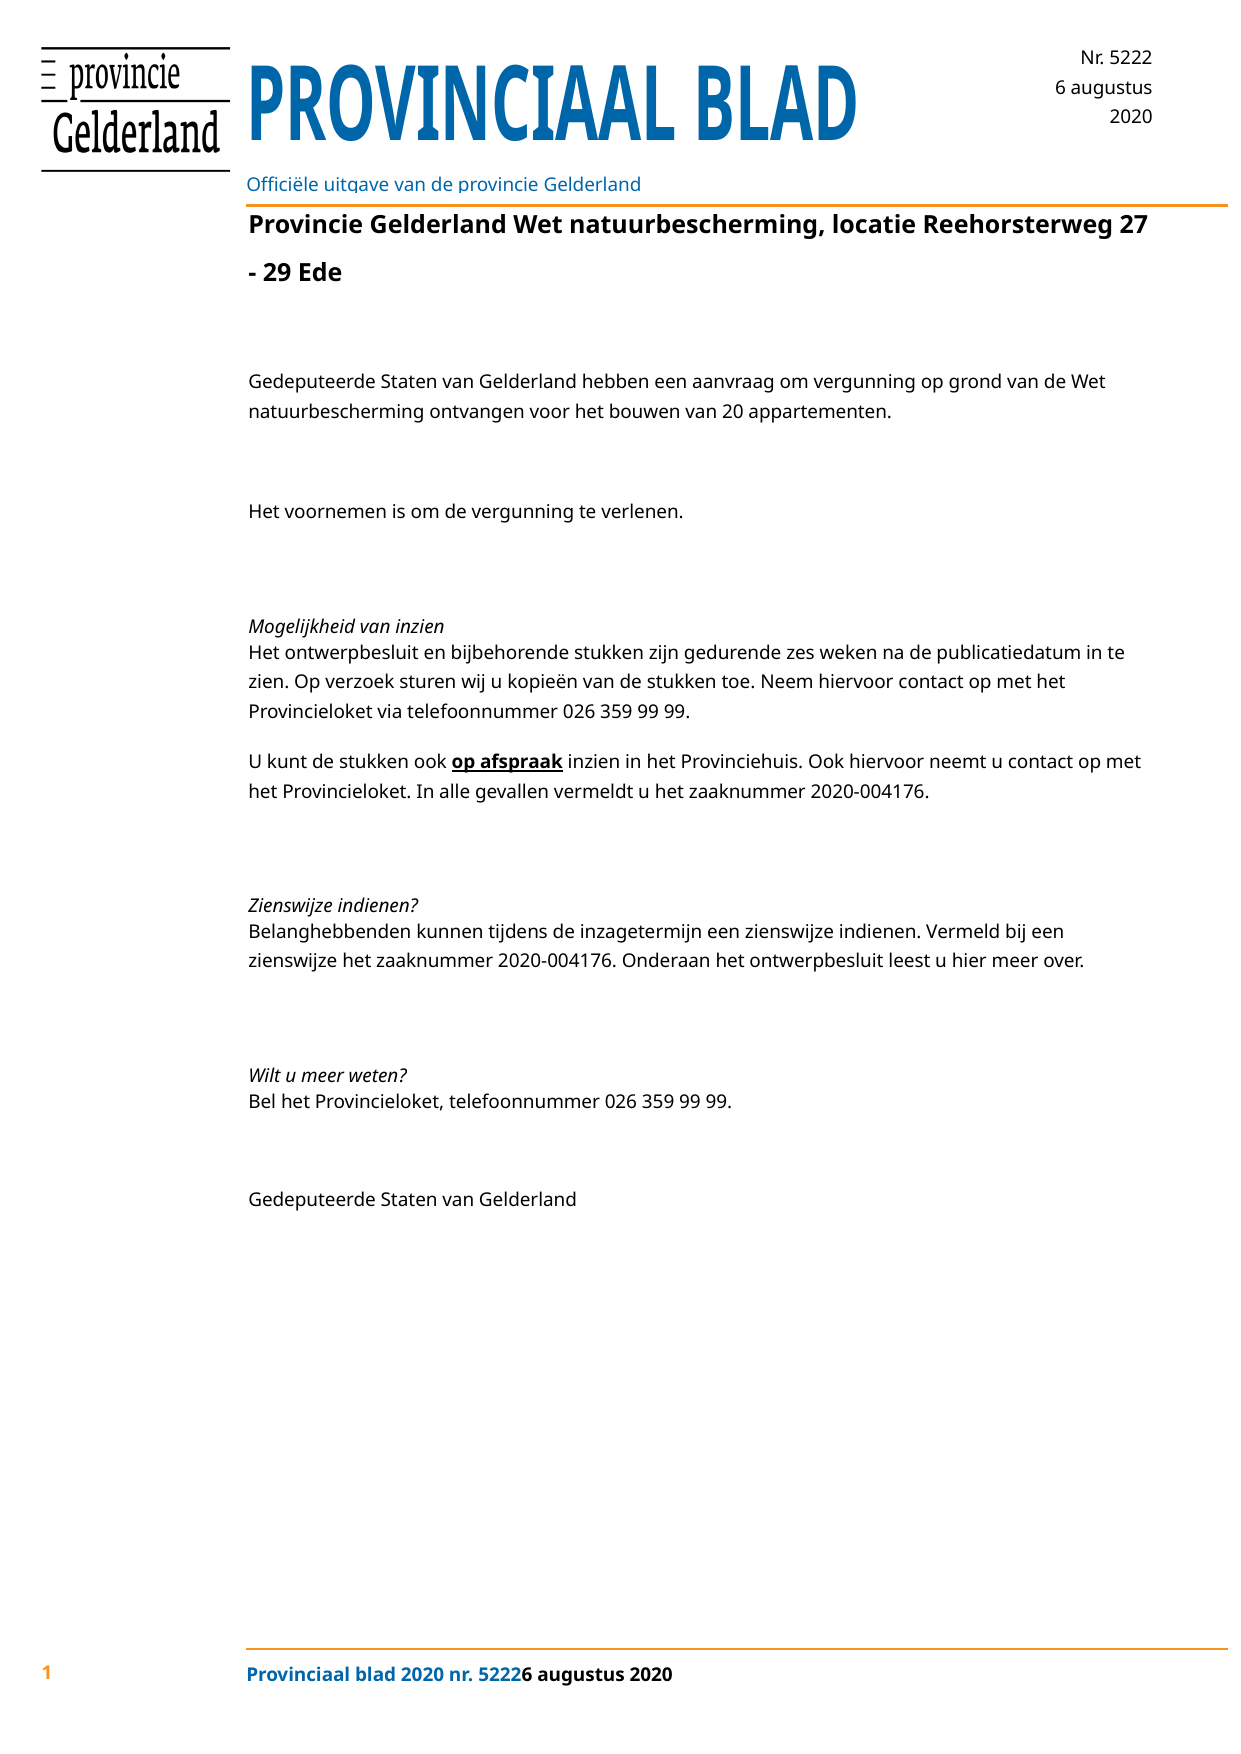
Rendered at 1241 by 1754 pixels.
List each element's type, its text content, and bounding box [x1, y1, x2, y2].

text Gedeputeerde Staten van Gelderland [248, 1186, 1152, 1212]
text Wilt u meer weten? [248, 1062, 1152, 1088]
text Mogelijkheid van inzien [248, 613, 1152, 639]
text Het voornemen is om de vergunning te verlenen. [248, 499, 1152, 524]
text Bel het Provincieloket, telefoonnummer 026 359 99 99. [248, 1088, 1152, 1113]
text Gedeputeerde Staten van Gelderland hebben een aanvraag om vergunning op grond van de Wet natuurbescherming ontvangen voor het bouwen van 20 appartementen. [248, 368, 1152, 424]
text Zienswijze indienen? [248, 892, 1152, 918]
text Het ontwerpbesluit en bijbehorende stukken zijn gedurende zes weken na de publicatiedatum in te zien. Op verzoek sturen wij u kopieën van de stukken toe. Neem hiervoor contact op met het Provincieloket via telefoonnummer 026 359 99 99. [248, 639, 1152, 724]
text Provincie Gelderland Wet natuurbescherming, locatie Reehorsterweg 27 - 29 Ede [248, 207, 1152, 288]
text Belanghebbenden kunnen tijdens de inzagetermijn een zienswijze indienen. Vermeld bij een zienswijze het zaaknummer 2020-004176. Onderaan het ontwerpbesluit leest u hier meer over. [248, 918, 1152, 973]
text U kunt de stukken ook op afspraak inzien in het Provinciehuis. Ook hiervoor neemt u contact op met het Provincieloket. In alle gevallen vermeldt u het zaaknummer 2020-004176. [248, 748, 1152, 804]
picture [41, 47, 231, 172]
